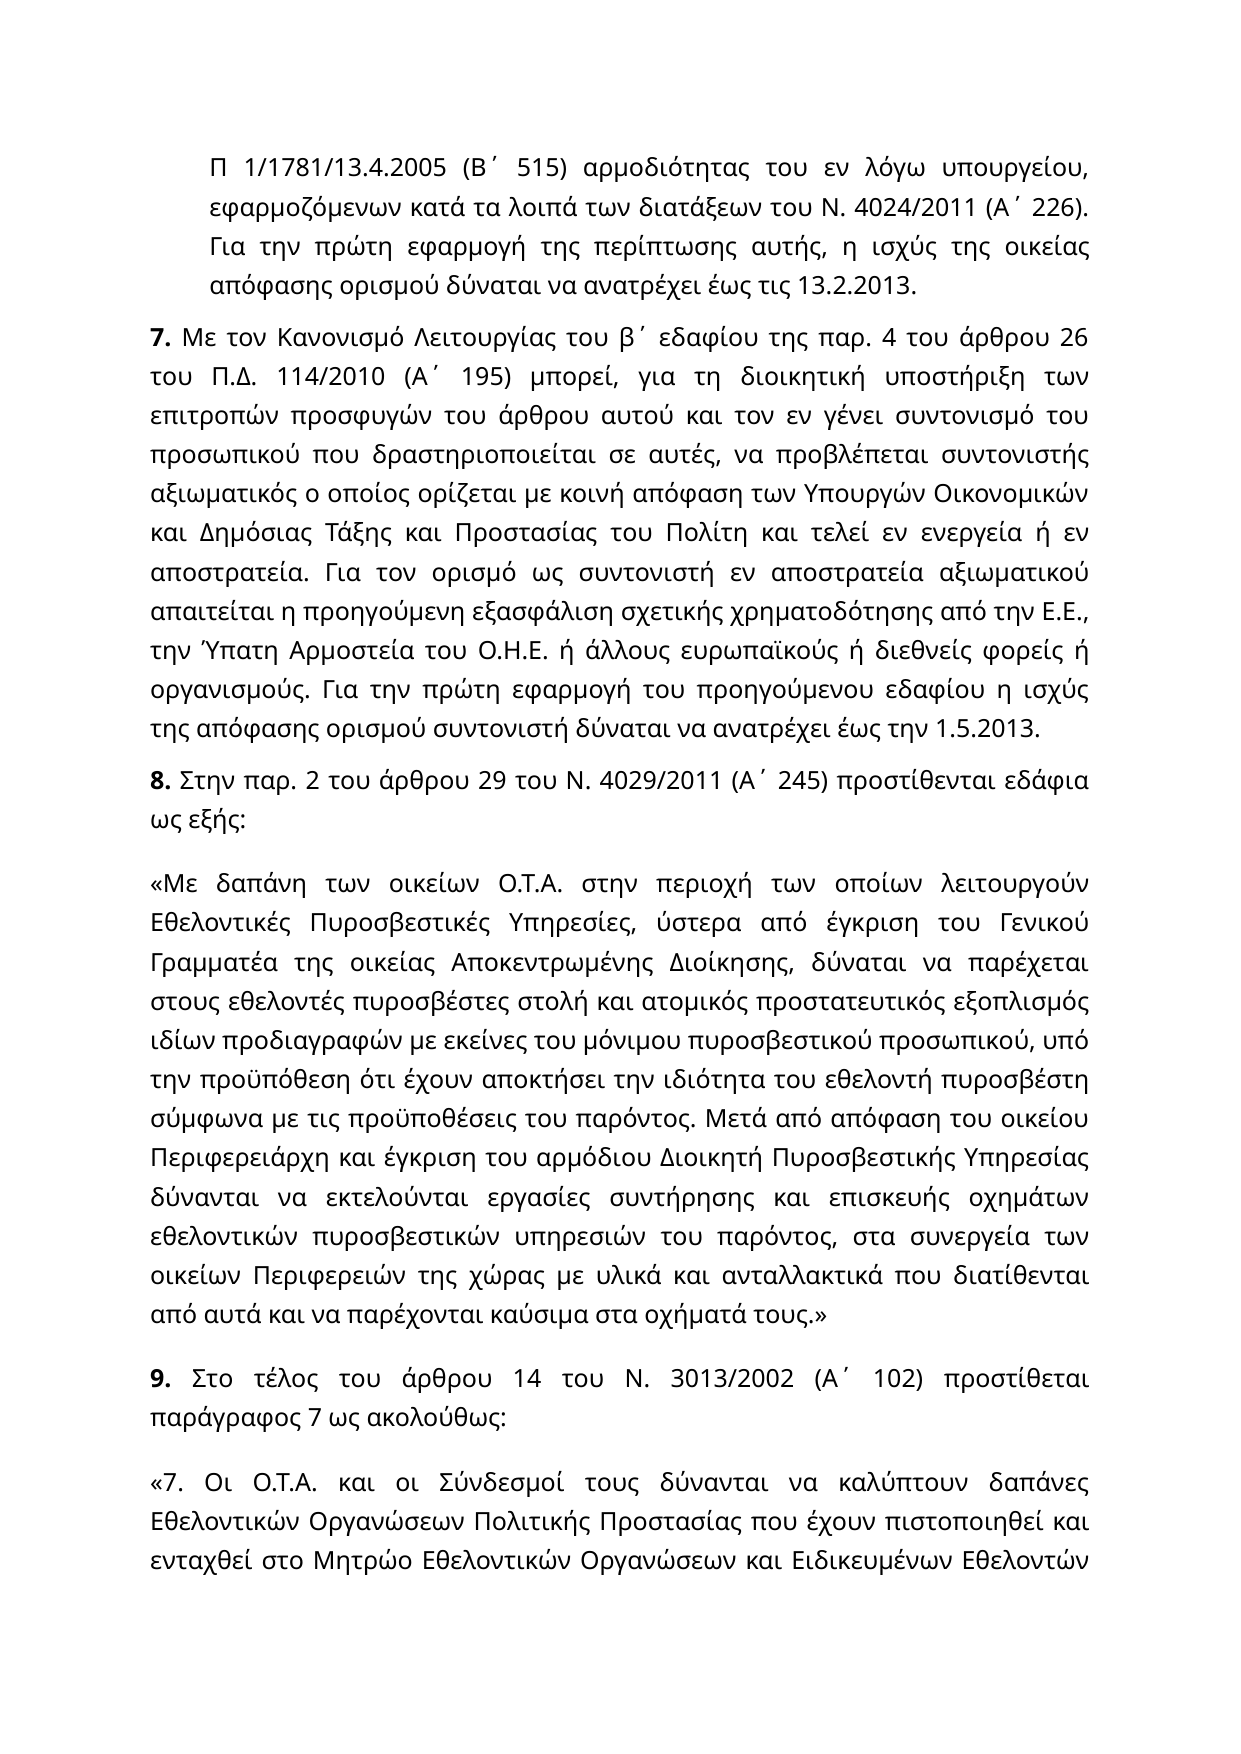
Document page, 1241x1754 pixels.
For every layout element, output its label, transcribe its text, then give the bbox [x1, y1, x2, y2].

text 8. Στην παρ. 2 του άρθρου 29 του Ν. 4029/2011 (Α΄ 245) προστίθενται εδάφια ως εξής: [150, 762, 1090, 836]
text 7. Με τον Κανονισμό Λειτουργίας του β΄ εδαφίου της παρ. 4 του άρθρου 26 του Π.Δ. 114/2010 (Α΄ 195) μπορεί, για τη διοικητική υποστήριξη των επιτροπών προσφυγών του άρθρου αυτού και τον εν γένει συντονισμό του προσωπικού που δραστηριοποιείται σε αυτές, να προβλέπεται συντονιστής αξιωματικός ο οποίος ορίζεται με κοινή απόφαση των Υπουργών Οικονομικών και Δημόσιας Τάξης και Προστασίας του Πολίτη και τελεί εν ενεργεία ή εν αποστρατεία. Για τον ορισμό ως συντονιστή εν αποστρατεία αξιωματικού απαιτείται η προηγούμενη εξασφάλιση σχετικής χρηματοδότησης από την Ε.Ε., την Ύπατη Αρμοστεία του Ο.Η.Ε. ή άλλους ευρωπαϊκούς ή διεθνείς φορείς ή οργανισμούς. Για την πρώτη εφαρμογή του προηγούμενου εδαφίου η ισχύς της απόφασης ορισμού συντονιστή δύναται να ανατρέχει έως την 1.5.2013. [150, 319, 1090, 745]
text «Με δαπάνη των οικείων Ο.Τ.Α. στην περιοχή των οποίων λειτουργούν Εθελοντικές Πυροσβεστικές Υπηρεσίες, ύστερα από έγκριση του Γενικού Γραμματέα της οικείας Αποκεντρωμένης Διοίκησης, δύναται να παρέχεται στους εθελοντές πυροσβέστες στολή και ατομικός προστατευτικός εξοπλισμός ιδίων προδιαγραφών με εκείνες του μόνιμου πυροσβεστικού προσωπικού, υπό την προϋπόθεση ότι έχουν αποκτήσει την ιδιότητα του εθελοντή πυροσβέστη σύμφωνα με τις προϋποθέσεις του παρόντος. Μετά από απόφαση του οικείου Περιφερειάρχη και έγκριση του αρμόδιου Διοικητή Πυροσβεστικής Υπηρεσίας δύνανται να εκτελούνται εργασίες συντήρησης και επισκευής οχημάτων εθελοντικών πυροσβεστικών υπηρεσιών του παρόντος, στα συνεργεία των οικείων Περιφερειών της χώρας με υλικά και ανταλλακτικά που διατίθενται από αυτά και να παρέχονται καύσιμα στα οχήματά τους.» [150, 866, 1090, 1331]
text «7. Οι Ο.Τ.Α. και οι Σύνδεσμοί τους δύνανται να καλύπτουν δαπάνες Εθελοντικών Οργανώσεων Πολιτικής Προστασίας που έχουν πιστοποιηθεί και ενταχθεί στο Μητρώο Εθελοντικών Οργανώσεων και Ειδικευμένων Εθελοντών [150, 1464, 1090, 1577]
text 9. Στο τέλος του άρθρου 14 του Ν. 3013/2002 (Α΄ 102) προστίθεται παράγραφος 7 ως ακολούθως: [150, 1361, 1090, 1434]
list Π 1/1781/13.4.2005 (Β΄ 515) αρμοδιότητας του εν λόγω υπουργείου, εφαρμοζόμενων κατά τα λοιπά των διατάξεων του Ν. 4024/2011 (Α΄ 226). Για την πρώτη εφαρμογή της περίπτωσης αυτής, η ισχύς της οικείας απόφασης ορισμού δύναται να ανατρέχει έως τις 13.2.2013. [150, 150, 1090, 302]
